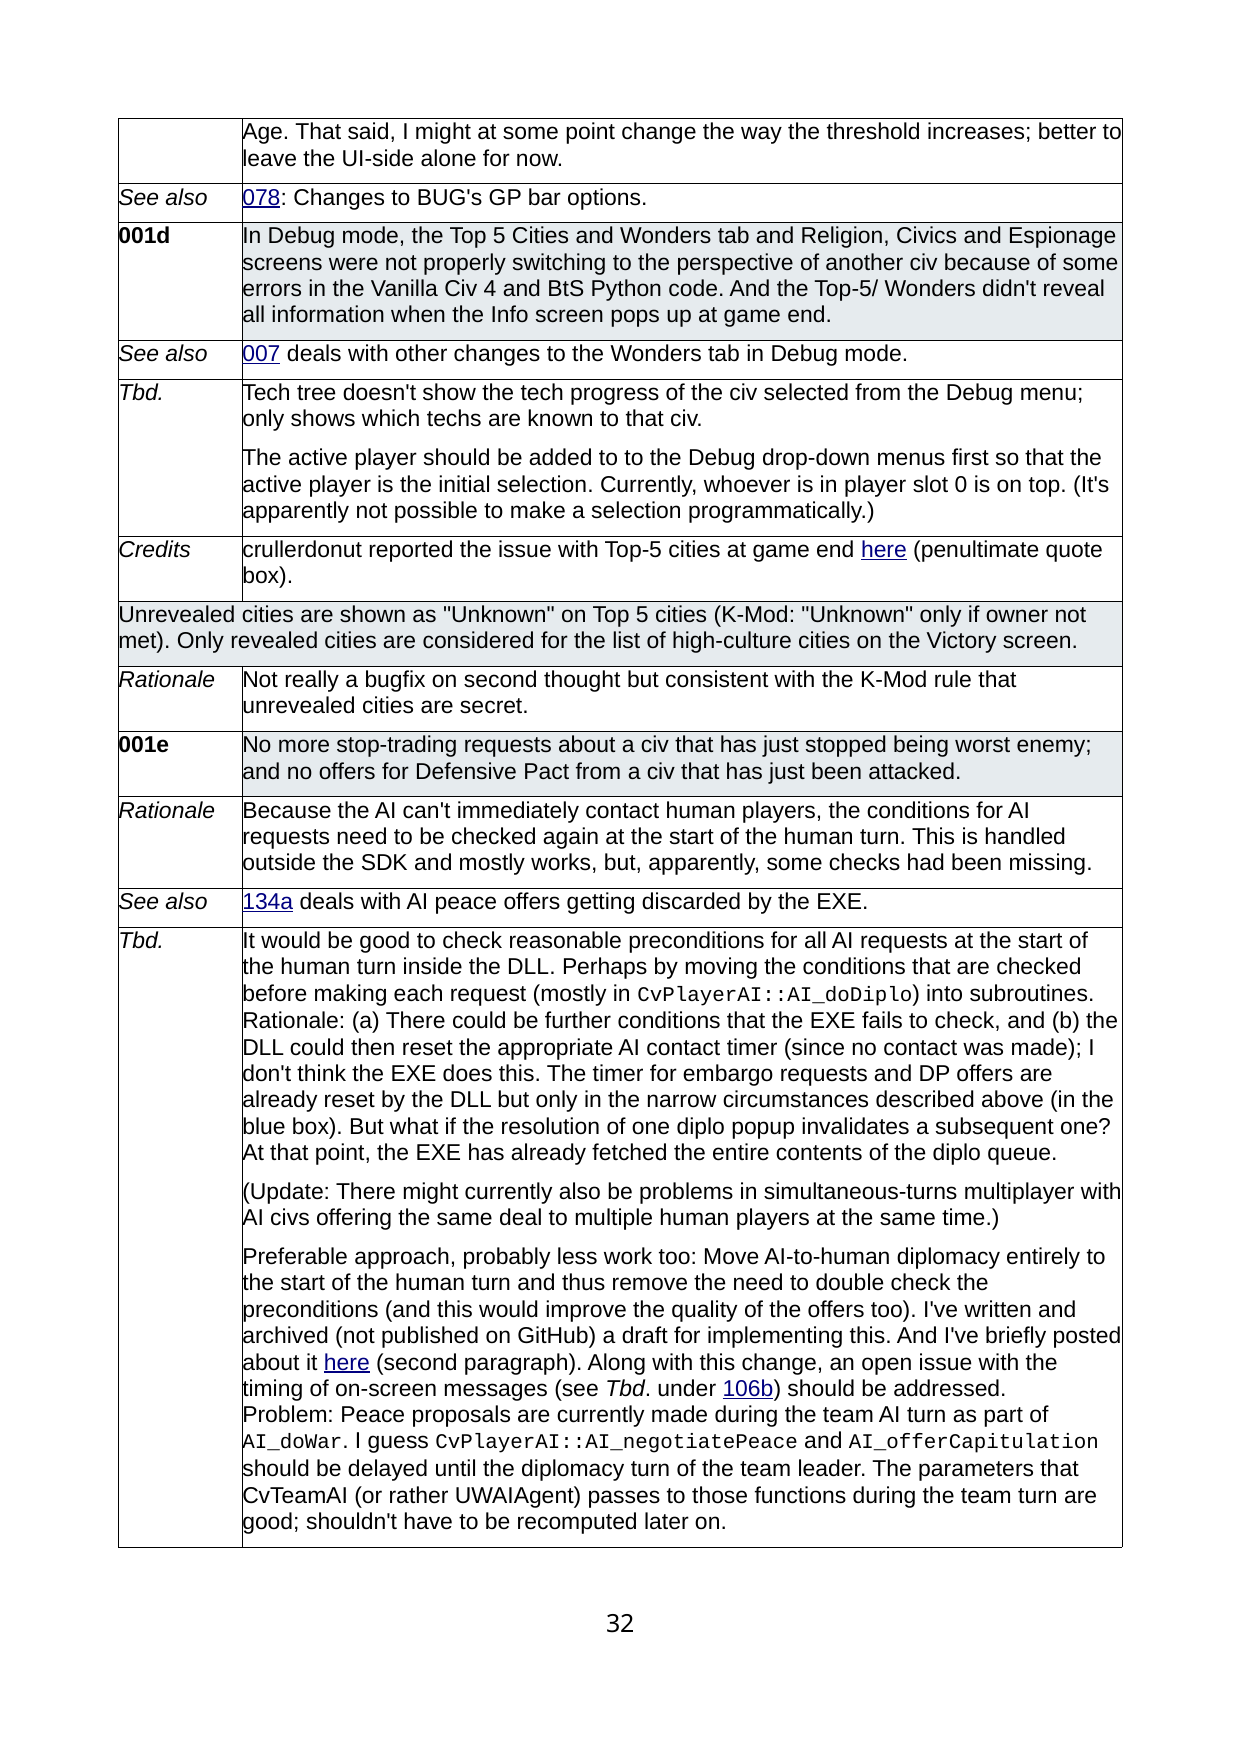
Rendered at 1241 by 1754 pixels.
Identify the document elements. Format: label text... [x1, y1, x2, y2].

table_cell See also [119, 889, 242, 927]
table_cell Rationale [119, 667, 242, 731]
table_cell Credits [119, 537, 242, 601]
table_cell Tbd. [119, 380, 242, 536]
table_cell 078: Changes to BUG's GP bar options. [243, 184, 1122, 222]
table_cell Unrevealed cities are shown as "Unknown" on Top 5 cities (K-Mod: "Unknown" only if owner not met). Only revealed cities are considered for the list of high-culture cities on the Victory screen. [119, 602, 1122, 666]
table_cell In Debug mode, the Top 5 Cities and Wonders tab and Religion, Civics and Espionage screens were not properly switching to the perspective of another civ because of some errors in the Vanilla Civ 4 and BtS Python code. And the Top-5/ Wonders didn't reveal all information when the Info screen pops up at game end. [243, 223, 1122, 340]
table_cell Rationale [119, 797, 242, 888]
table_cell Tech tree doesn't show the tech progress of the civ selected from the Debug menu; only shows which techs are known to that civ. The active player should be added to to the Debug drop-down menus first so that the active player is the initial selection. Currently, whoever is in player slot 0 is on top. (It's apparently not possible to make a selection programmatically.) [243, 380, 1122, 536]
table_cell 001d [119, 223, 242, 340]
table_cell Tbd. [119, 928, 242, 1547]
table_cell Not really a bugfix on second thought but consistent with the K-Mod rule that unrevealed cities are secret. [243, 667, 1122, 731]
table_cell It would be good to check reasonable preconditions for all AI requests at the start of the human turn inside the DLL. Perhaps by moving the conditions that are checked before making each request (mostly in CvPlayerAI::AI_doDiplo) into subroutines. Rationale: (a) There could be further conditions that the EXE fails to check, and (b) the DLL could then reset the appropriate AI contact timer (since no contact was made); I don't think the EXE does this. The timer for embargo requests and DP offers are already reset by the DLL but only in the narrow circumstances described above (in the blue box). But what if the resolution of one diplo popup invalidates a subsequent one? At that point, the EXE has already fetched the entire contents of the diplo queue. (Update: There might currently also be problems in simultaneous-turns multiplayer with AI civs offering the same deal to multiple human players at the same time.) Preferable approach, probably less work too: Move AI-to-human diplomacy entirely to the start of the human turn and thus remove the need to double check the preconditions (and this would improve the quality of the offers too). I've written and archived (not published on GitHub) a draft for implementing this. And I've briefly posted about it here (second paragraph). Along with this change, an open issue with the timing of on-screen messages (see Tbd. under 106b) should be addressed. Problem: Peace proposals are currently made during the team AI turn as part of AI_doWar. I guess CvPlayerAI::AI_negotiatePeace and AI_offerCapitulation should be delayed until the diplomacy turn of the team leader. The parameters that CvTeamAI (or rather UWAIAgent) passes to those functions during the team turn are good; shouldn't have to be recomputed later on. [243, 928, 1122, 1547]
table_cell 134a deals with AI peace offers getting discarded by the EXE. [243, 889, 1122, 927]
table_cell No more stop-trading requests about a civ that has just stopped being worst enemy; and no offers for Defensive Pact from a civ that has just been attacked. [243, 732, 1122, 796]
table_cell Because the AI can't immediately contact human players, the conditions for AI requests need to be checked again at the start of the human turn. This is handled outside the SDK and mostly works, but, apparently, some checks had been missing. [243, 797, 1122, 888]
table_cell See also [119, 341, 242, 379]
table_cell crullerdonut reported the issue with Top-5 cities at game end here (penultimate quote box). [243, 537, 1122, 601]
table_cell Age. That said, I might at some point change the way the threshold increases; better to leave the UI-side alone for now. [243, 119, 1122, 183]
table_cell 007 deals with other changes to the Wonders tab in Debug mode. [243, 341, 1122, 379]
table_cell 001e [119, 732, 242, 796]
table_cell [119, 119, 242, 183]
table_cell See also [119, 184, 242, 222]
